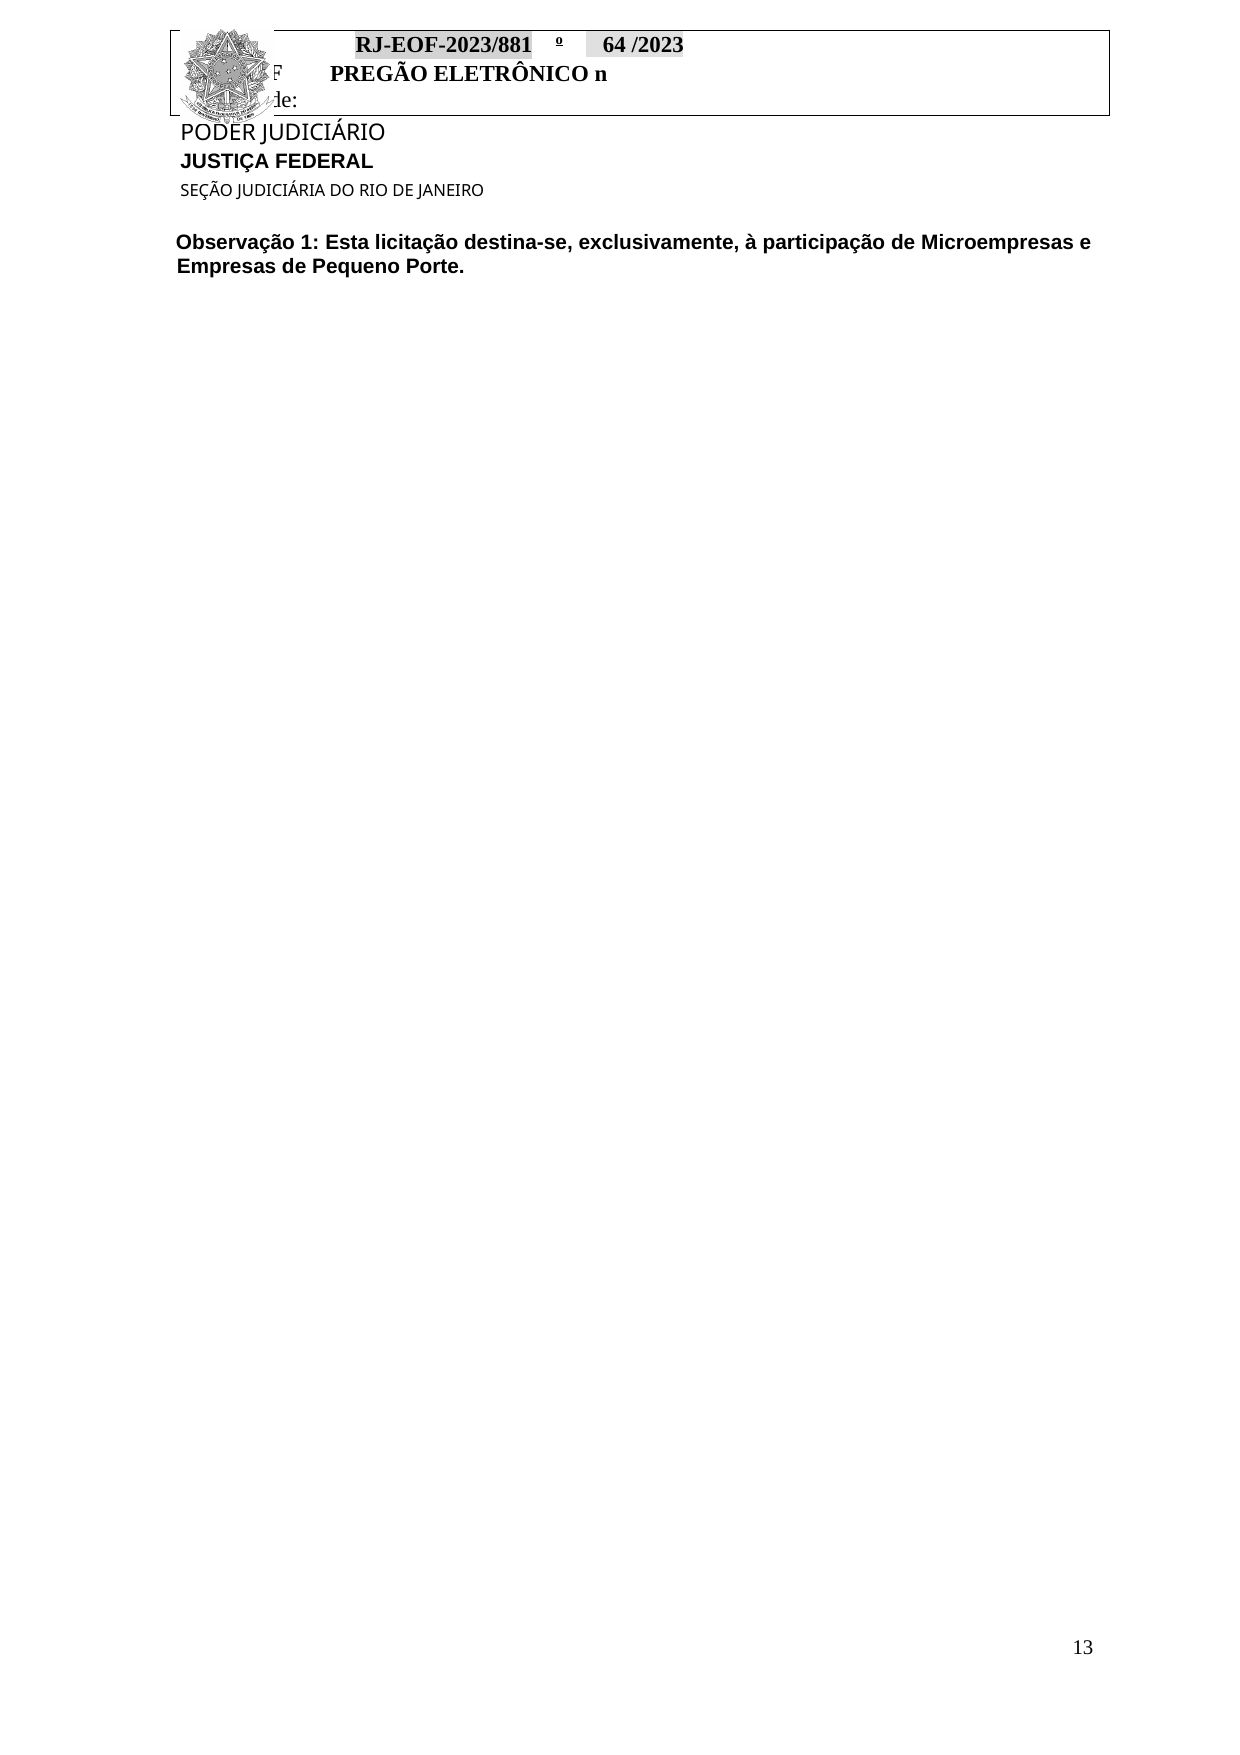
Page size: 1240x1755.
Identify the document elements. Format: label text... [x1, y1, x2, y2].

text Observação 1: Esta licitação destina-se, exclusivamente, à participação de Microempresas e Empresas de Pequeno Porte. [176, 230, 1093, 278]
